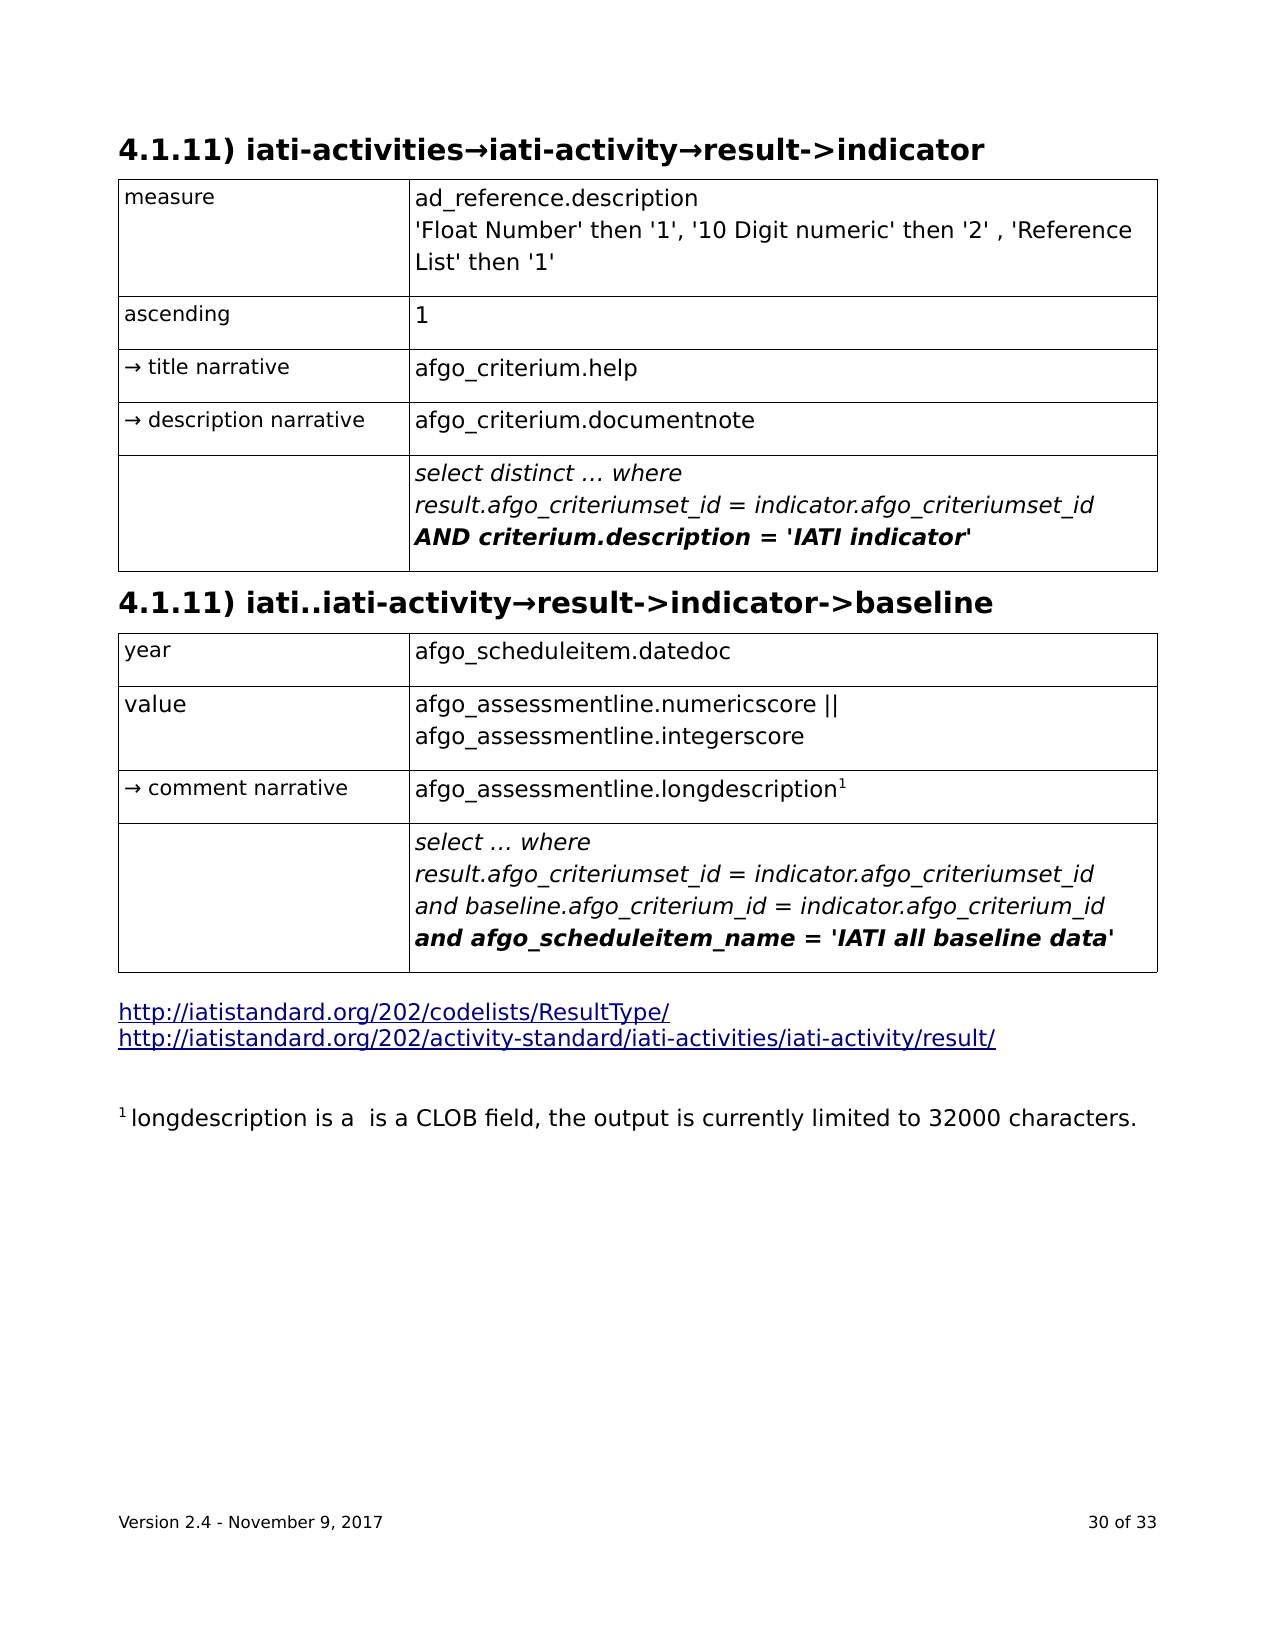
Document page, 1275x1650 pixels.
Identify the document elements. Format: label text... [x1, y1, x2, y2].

table_header measure [119, 180, 409, 296]
table_cell → description narrative [119, 403, 409, 454]
subtitle 4.1.11) iati-activities→iati-activity→result->indicator [118, 133, 1157, 167]
table_cell afgo_assessmentline.numericscore || afgo_assessmentline.integerscore [410, 687, 1157, 770]
table_cell → comment narrative [119, 771, 409, 823]
text http://iatistandard.org/202/activity-standard/iati-activities/iati-activity/result/ [118, 1025, 1157, 1052]
table_cell [119, 824, 409, 972]
table_cell 1 [410, 297, 1157, 349]
table_header afgo_scheduleitem.datedoc [410, 634, 1157, 686]
subtitle 4.1.11) iati..iati-activity→result->indicator->baseline [118, 586, 1157, 620]
table_header year [119, 634, 409, 686]
table_cell [119, 456, 409, 571]
table_cell select distinct … where result.afgo_criteriumset_id = indicator.afgo_criteriumset_id AND criterium.description = 'IATI indicator' [410, 456, 1157, 571]
text http://iatistandard.org/202/codelists/ResultType/ [118, 999, 1157, 1025]
table_cell ascending [119, 297, 409, 349]
table_cell → title narrative [119, 350, 409, 402]
table_cell select … where result.afgo_criteriumset_id = indicator.afgo_criteriumset_id and baseline.afgo_criterium_id = indicator.afgo_criterium_id and afgo_scheduleitem_name = 'IATI all baseline data' [410, 824, 1157, 972]
table_cell afgo_assessmentline.longdescription1 [410, 771, 1157, 823]
table_header ad_reference.description 'Float Number' then '1', '10 Digit numeric' then '2' , 'Reference List' then '1' [410, 180, 1157, 296]
table_cell afgo_criterium.help [410, 350, 1157, 402]
text 1 longdescription is a is a CLOB field, the output is currently limited to 32000 characters. [118, 1105, 1157, 1132]
table_cell value [119, 687, 409, 770]
table_cell afgo_criterium.documentnote [410, 403, 1157, 454]
